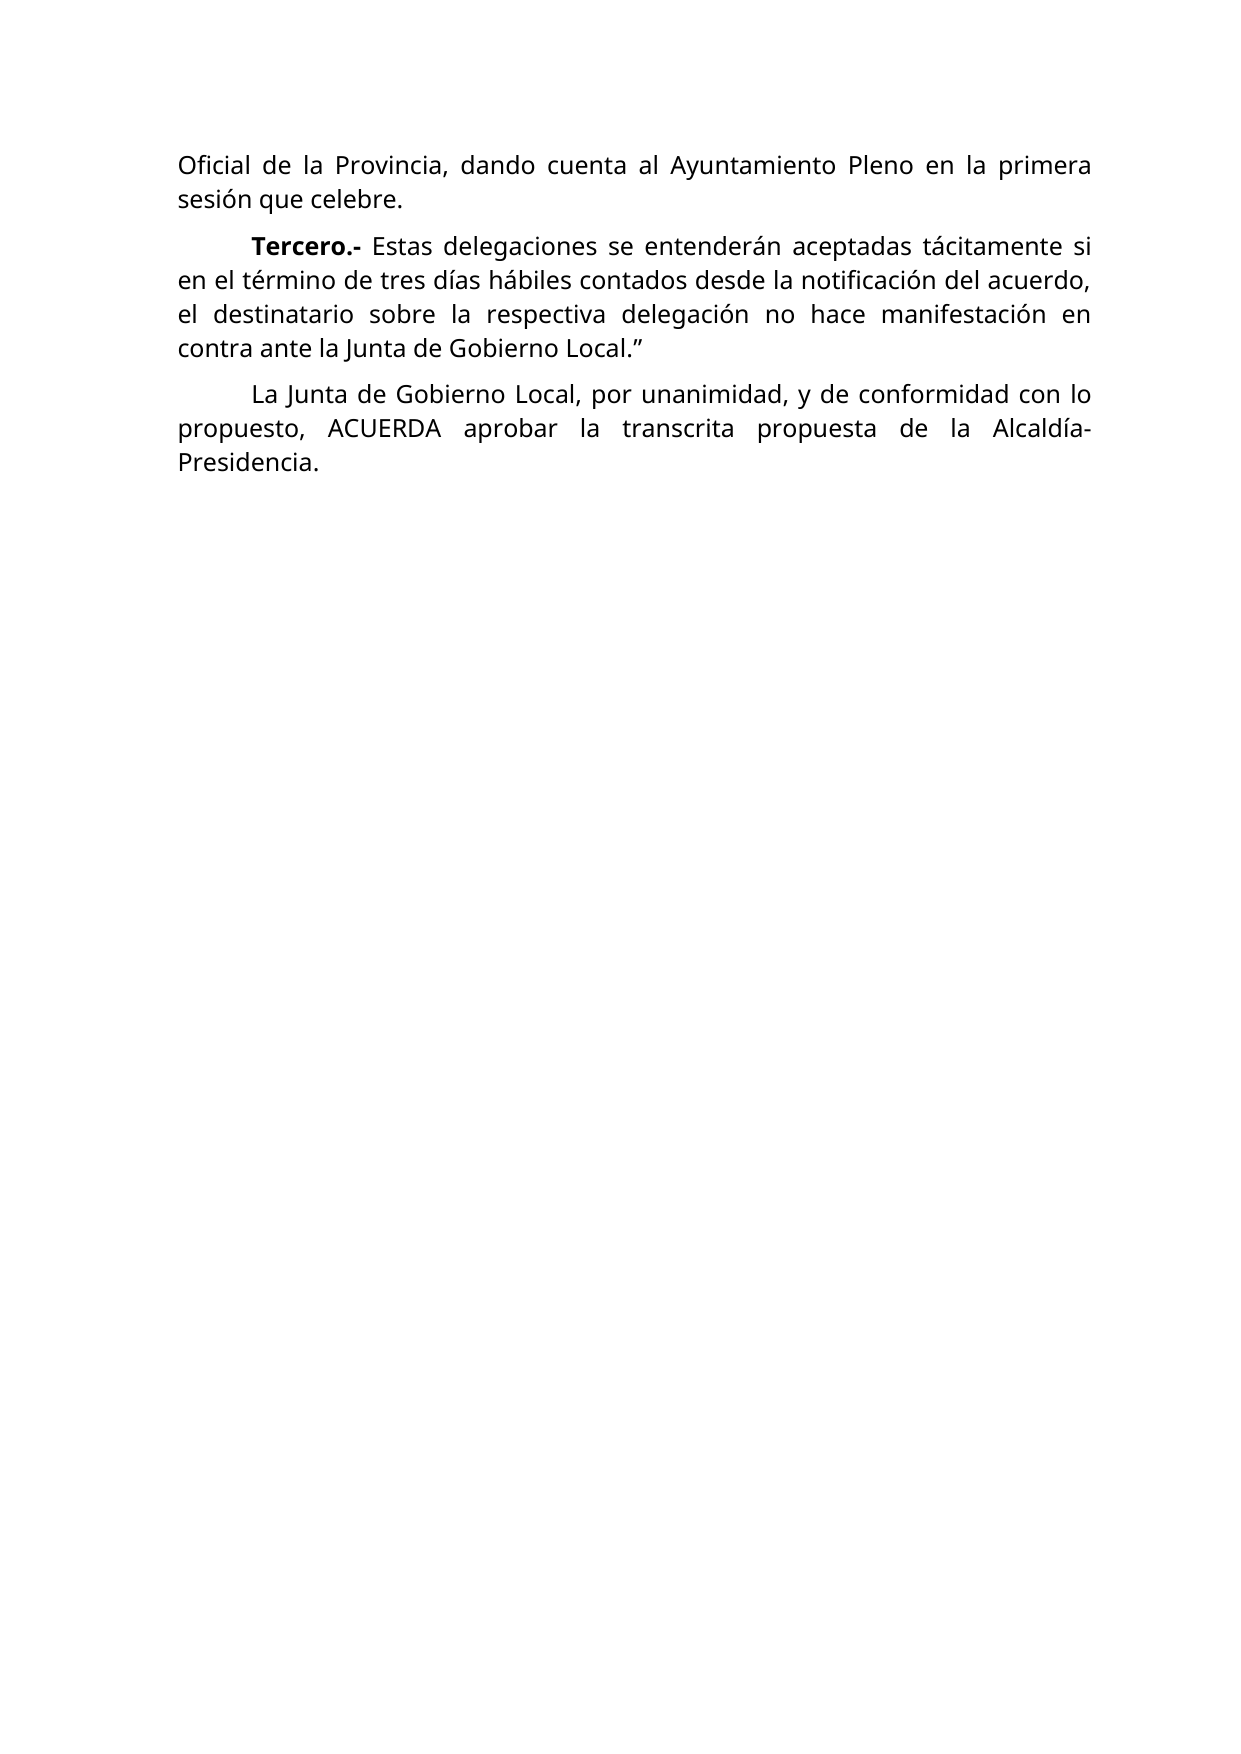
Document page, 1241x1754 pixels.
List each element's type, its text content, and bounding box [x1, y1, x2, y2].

text Tercero.- Estas delegaciones se entenderán aceptadas tácitamente si en el término de tres días hábiles contados desde la notificación del acuerdo, el destinatario sobre la respectiva delegación no hace manifestación en contra ante la Junta de Gobierno Local.” [177, 228, 1093, 364]
text Oficial de la Provincia, dando cuenta al Ayuntamiento Pleno en la primera sesión que celebre. [177, 148, 1093, 216]
text La Junta de Gobierno Local, por unanimidad, y de conformidad con lo propuesto, ACUERDA aprobar la transcrita propuesta de la Alcaldía-Presidencia. [177, 377, 1093, 479]
